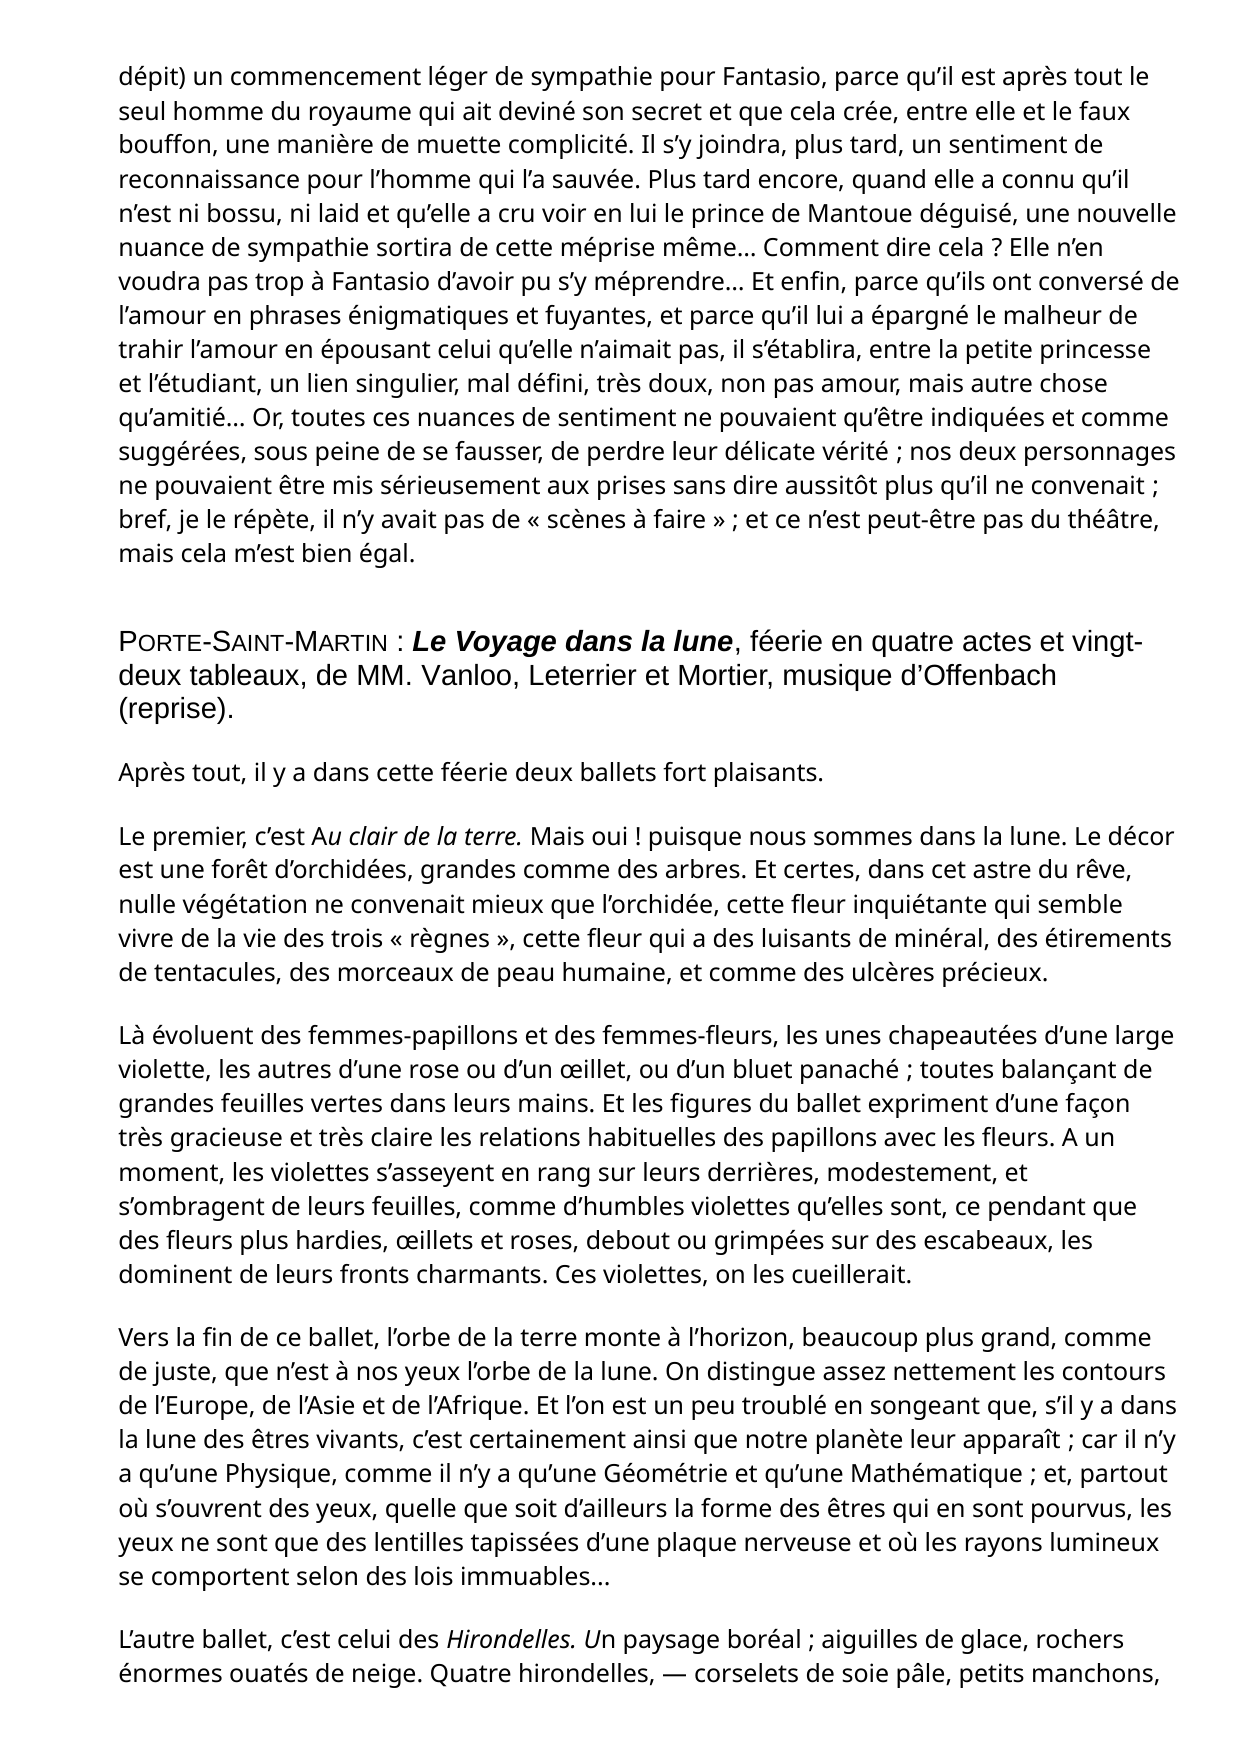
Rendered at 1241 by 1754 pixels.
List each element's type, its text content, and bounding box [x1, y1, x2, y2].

text L’autre ballet, c’est celui des Hirondelles. Un paysage boréal ; aiguilles de glace, rochers énormes ouatés de neige. Quatre hirondelles, — corselets de soie pâle, petits manchons, [118, 1622, 1181, 1690]
text Le premier, c’est Au clair de la terre. Mais oui ! puisque nous sommes dans la lune. Le décor est une forêt d’orchidées, grandes comme des arbres. Et certes, dans cet astre du rêve, nulle végétation ne convenait mieux que l’orchidée, cette fleur inquiétante qui semble vivre de la vie des trois « règnes », cette fleur qui a des luisants de minéral, des étirements de tentacules, des morceaux de peau humaine, et comme des ulcères précieux. [118, 818, 1181, 988]
subtitle Porte-Saint-Martin : Le Voyage dans la lune, féerie en quatre actes et vingt-deux tableaux, de MM. Vanloo, Leterrier et Mortier, musique d’Offenbach (reprise). [118, 624, 1181, 725]
text dépit) un commencement léger de sympathie pour Fantasio, parce qu’il est après tout le seul homme du royaume qui ait deviné son secret et que cela crée, entre elle et le faux bouffon, une manière de muette complicité. Il s’y joindra, plus tard, un sentiment de reconnaissance pour l’homme qui l’a sauvée. Plus tard encore, quand elle a connu qu’il n’est ni bossu, ni laid et qu’elle a cru voir en lui le prince de Mantoue déguisé, une nouvelle nuance de sympathie sortira de cette méprise même… Comment dire cela ? Elle n’en voudra pas trop à Fantasio d’avoir pu s’y méprendre… Et enfin, parce qu’ils ont conversé de l’amour en phrases énigmatiques et fuyantes, et parce qu’il lui a épargné le malheur de trahir l’amour en épousant celui qu’elle n’aimait pas, il s’établira, entre la petite princesse et l’étudiant, un lien singulier, mal défini, très doux, non pas amour, mais autre chose qu’amitié… Or, toutes ces nuances de sentiment ne pouvaient qu’être indiquées et comme suggérées, sous peine de se fausser, de perdre leur délicate vérité ; nos deux personnages ne pouvaient être mis sérieusement aux prises sans dire aussitôt plus qu’il ne convenait ; bref, je le répète, il n’y avait pas de « scènes à faire » ; et ce n’est peut-être pas du théâtre, mais cela m’est bien égal. [118, 59, 1181, 570]
text Après tout, il y a dans cette féerie deux ballets fort plaisants. [118, 754, 1181, 789]
text Là évoluent des femmes-papillons et des femmes-fleurs, les unes chapeautées d’une large violette, les autres d’une rose ou d’un œillet, ou d’un bluet panaché ; toutes balançant de grandes feuilles vertes dans leurs mains. Et les figures du ballet expriment d’une façon très gracieuse et très claire les relations habituelles des papillons avec les fleurs. A un moment, les violettes s’asseyent en rang sur leurs derrières, modestement, et s’ombragent de leurs feuilles, comme d’humbles violettes qu’elles sont, ce pendant que des fleurs plus hardies, œillets et roses, debout ou grimpées sur des escabeaux, les dominent de leurs fronts charmants. Ces violettes, on les cueillerait. [118, 1018, 1181, 1290]
text Vers la fin de ce ballet, l’orbe de la terre monte à l’horizon, beaucoup plus grand, comme de juste, que n’est à nos yeux l’orbe de la lune. On distingue assez nettement les contours de l’Europe, de l’Asie et de l’Afrique. Et l’on est un peu troublé en songeant que, s’il y a dans la lune des êtres vivants, c’est certainement ainsi que notre planète leur apparaît ; car il n’y a qu’une Physique, comme il n’y a qu’une Géométrie et qu’une Mathématique ; et, partout où s’ouvrent des yeux, quelle que soit d’ailleurs la forme des êtres qui en sont pourvus, les yeux ne sont que des lentilles tapissées d’une plaque nerveuse et où les rayons lumineux se comportent selon des lois immuables... [118, 1320, 1181, 1592]
